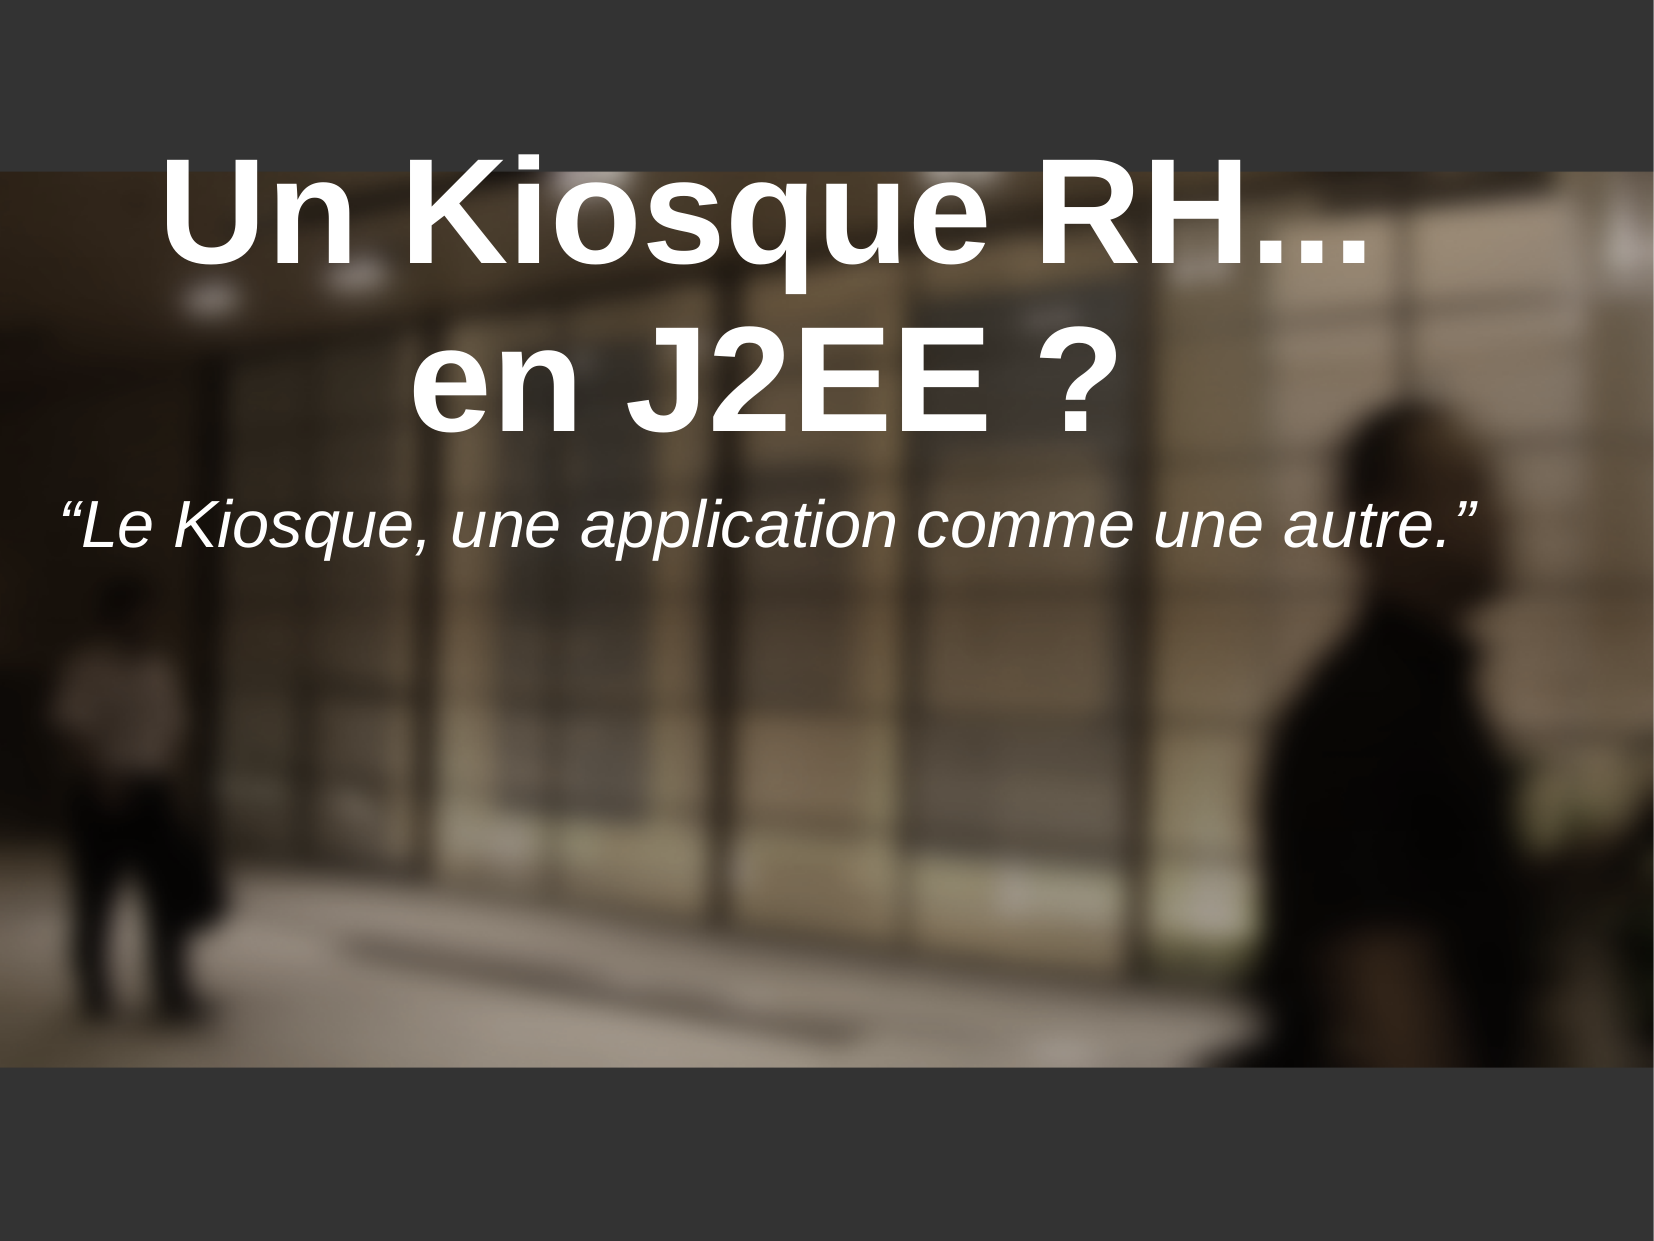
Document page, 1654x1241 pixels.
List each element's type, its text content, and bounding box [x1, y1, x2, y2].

picture [0, 0, 1654, 1241]
subtitle “Le Kiosque, une application comme une autre.” [29, 442, 1506, 606]
title Un Kiosque RH... en J2EE ? [29, 127, 1506, 442]
